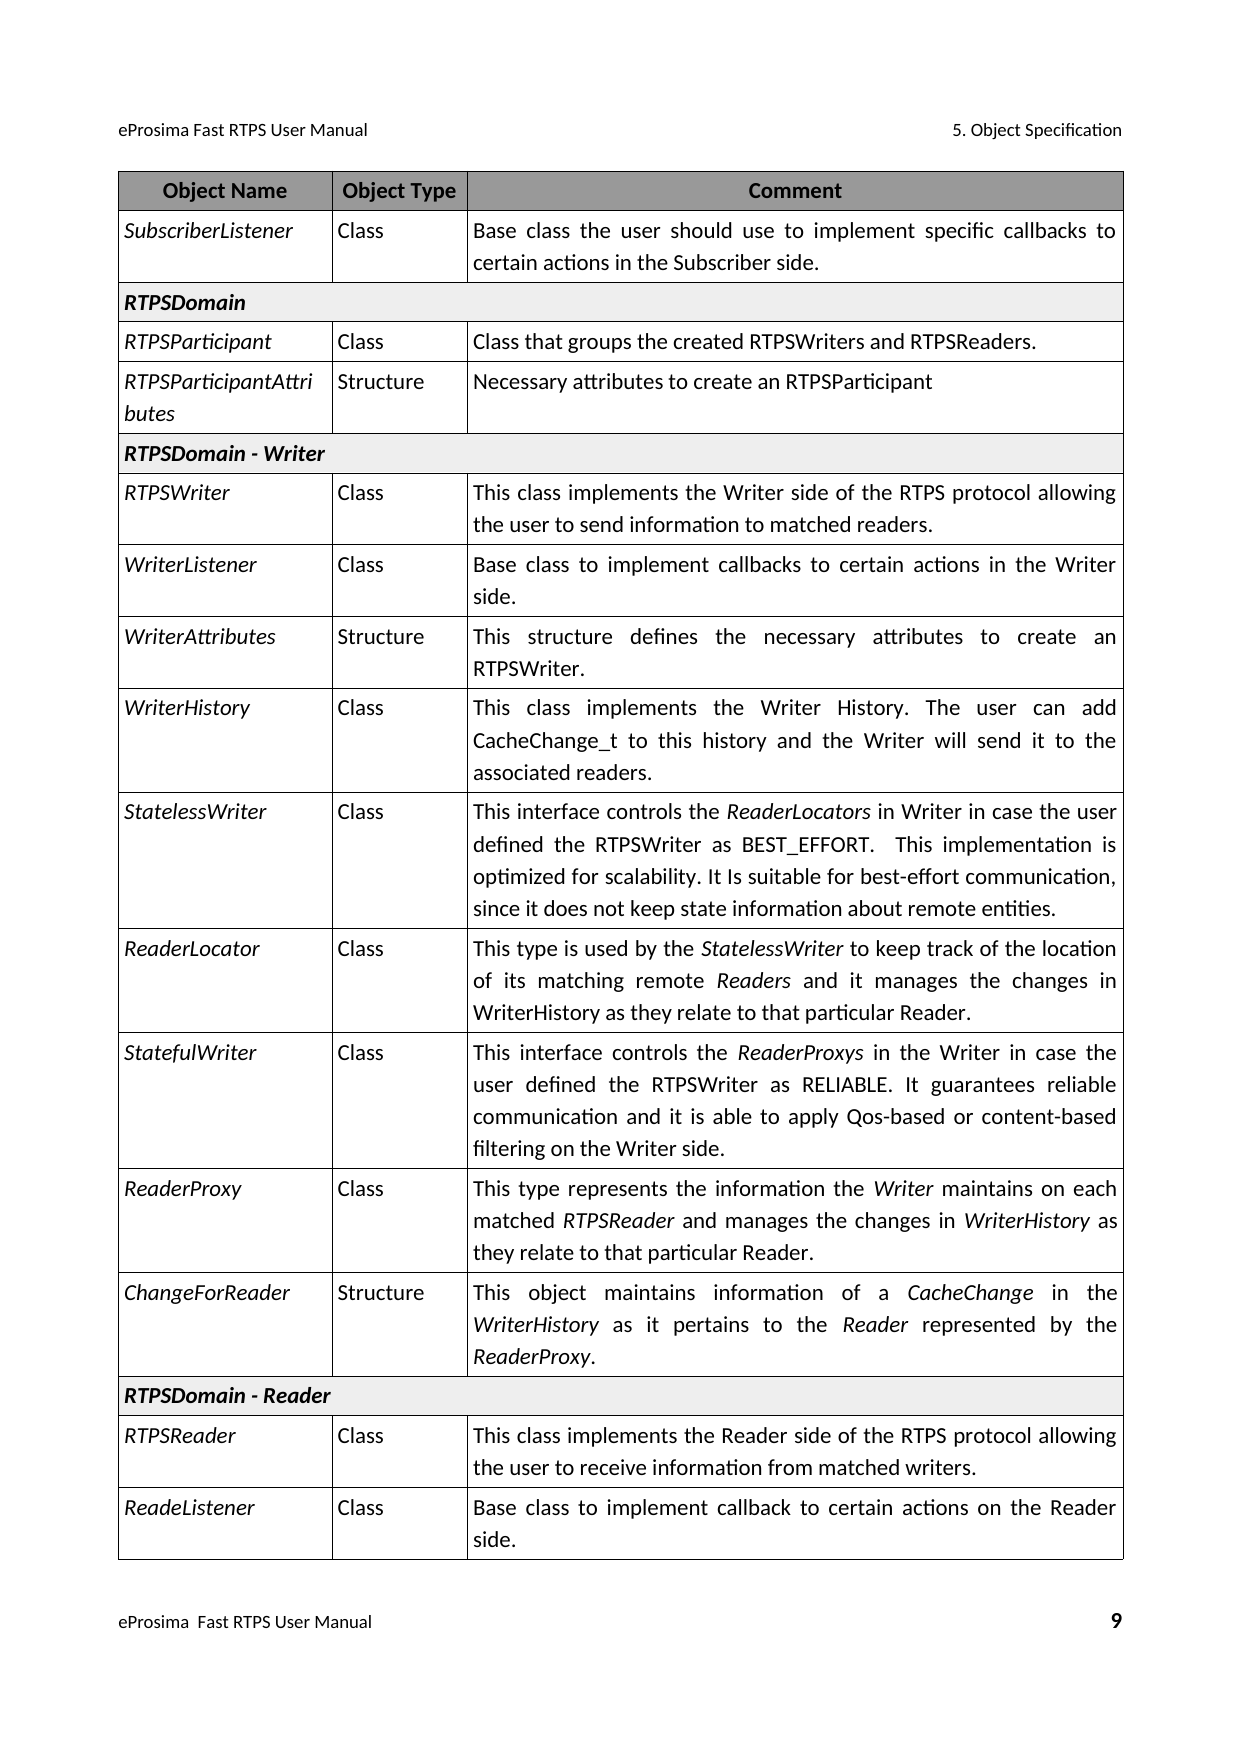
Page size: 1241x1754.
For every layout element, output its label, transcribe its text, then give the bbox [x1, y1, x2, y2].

table_cell RTPSParticipant [119, 322, 332, 361]
table_cell Class [333, 1033, 467, 1168]
table_cell This interface controls the ReaderProxys in the Writer in case the user defined the RTPSWriter as RELIABLE. It guarantees reliable communication and it is able to apply Qos-based or content-based filtering on the Writer side. [468, 1033, 1123, 1168]
table_cell This class implements the Writer side of the RTPS protocol allowing the user to send information to matched readers. [468, 474, 1123, 544]
table_cell This type represents the information the Writer maintains on each matched RTPSReader and manages the changes in WriterHistory as they relate to that particular Reader. [468, 1169, 1123, 1272]
table_cell RTPSDomain - Writer [119, 434, 1123, 472]
table_cell Structure [333, 362, 467, 433]
table_cell Class [333, 1488, 467, 1559]
table_cell Necessary attributes to create an RTPSParticipant [468, 362, 1123, 433]
table_cell This structure defines the necessary attributes to create an RTPSWriter. [468, 617, 1123, 688]
table_cell Class [333, 1169, 467, 1272]
table_cell Class [333, 929, 467, 1032]
table_cell Base class to implement callbacks to certain actions in the Writer side. [468, 545, 1123, 616]
table_cell Structure [333, 1273, 467, 1376]
table_cell Base class to implement callback to certain actions on the Reader side. [468, 1488, 1123, 1559]
table_cell WriterHistory [119, 689, 332, 792]
table_header Comment [468, 172, 1123, 210]
table_header Object Type [333, 172, 467, 210]
table_cell SubscriberListener [119, 211, 332, 282]
table_cell Class [333, 474, 467, 544]
table_cell Class [333, 689, 467, 792]
table_cell Base class the user should use to implement specific callbacks to certain actions in the Subscriber side. [468, 211, 1123, 282]
table_cell RTPSReader [119, 1416, 332, 1487]
table_cell WriterListener [119, 545, 332, 616]
table_cell This object maintains information of a CacheChange in the WriterHistory as it pertains to the Reader represented by the ReaderProxy. [468, 1273, 1123, 1376]
table_cell StatelessWriter [119, 793, 332, 928]
table_cell RTPSDomain [119, 283, 1123, 321]
table_cell Class [333, 322, 467, 361]
table_cell Class [333, 211, 467, 282]
table_cell WriterAttributes [119, 617, 332, 688]
table_cell RTPSWriter [119, 474, 332, 544]
table_cell Class that groups the created RTPSWriters and RTPSReaders. [468, 322, 1123, 361]
table_cell ReaderProxy [119, 1169, 332, 1272]
table_cell Class [333, 793, 467, 928]
table_cell Structure [333, 617, 467, 688]
table_cell This type is used by the StatelessWriter to keep track of the location of its matching remote Readers and it manages the changes in WriterHistory as they relate to that particular Reader. [468, 929, 1123, 1032]
table_cell This interface controls the ReaderLocators in Writer in case the user defined the RTPSWriter as BEST_EFFORT. This implementation is optimized for scalability. It Is suitable for best-effort communication, since it does not keep state information about remote entities. [468, 793, 1123, 928]
table_cell ReaderLocator [119, 929, 332, 1032]
table_cell Class [333, 545, 467, 616]
table_cell ReadeListener [119, 1488, 332, 1559]
table_cell RTPSDomain - Reader [119, 1377, 1123, 1415]
table_cell ChangeForReader [119, 1273, 332, 1376]
table_cell Class [333, 1416, 467, 1487]
table_cell StatefulWriter [119, 1033, 332, 1168]
table_cell This class implements the Reader side of the RTPS protocol allowing the user to receive information from matched writers. [468, 1416, 1123, 1487]
table_cell RTPSParticipantAttributes [119, 362, 332, 433]
table_cell This class implements the Writer History. The user can add CacheChange_t to this history and the Writer will send it to the associated readers. [468, 689, 1123, 792]
table_header Object Name [119, 172, 332, 210]
